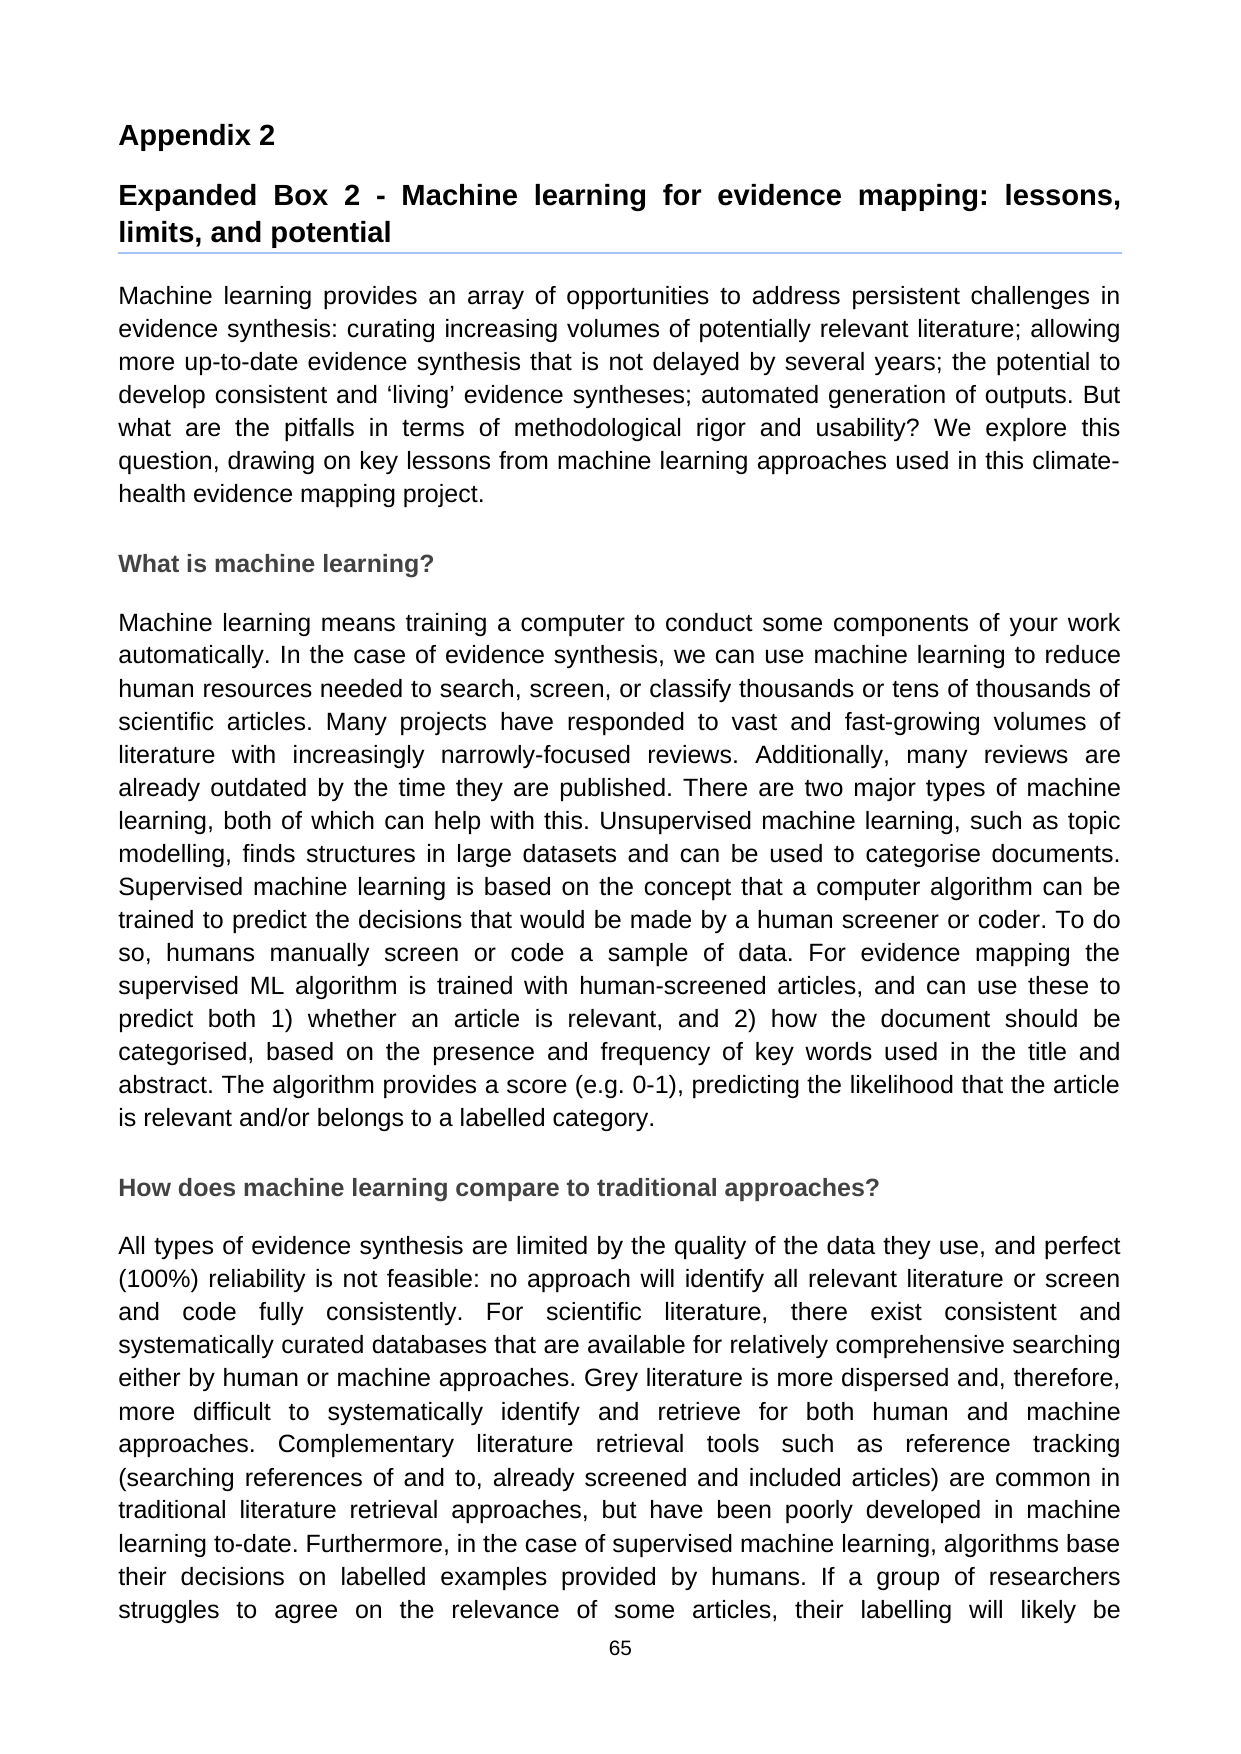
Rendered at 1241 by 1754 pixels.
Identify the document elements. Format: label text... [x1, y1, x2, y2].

subtitle Expanded Box 2 - Machine learning for evidence mapping: lessons, limits, and potential [118, 178, 1122, 252]
text How does machine learning compare to traditional approaches? [118, 1173, 1122, 1202]
subtitle Appendix 2 [118, 118, 1122, 152]
text What is machine learning? [118, 549, 1122, 578]
text Machine learning means training a computer to conduct some components of your work automatically. In the case of evidence synthesis, we can use machine learning to reduce human resources needed to search, screen, or classify thousands or tens of thousands of scientific articles. Many projects have responded to vast and fast-growing volumes of literature with increasingly narrowly-focused reviews. Additionally, many reviews are already outdated by the time they are published. There are two major types of machine learning, both of which can help with this. Unsupervised machine learning, such as topic modelling, finds structures in large datasets and can be used to categorise documents. Supervised machine learning is based on the concept that a computer algorithm can be trained to predict the decisions that would be made by a human screener or coder. To do so, humans manually screen or code a sample of data. For evidence mapping the supervised ML algorithm is trained with human-screened articles, and can use these to predict both 1) whether an article is relevant, and 2) how the document should be categorised, based on the presence and frequency of key words used in the title and abstract. The algorithm provides a score (e.g. 0-1), predicting the likelihood that the article is relevant and/or belongs to a labelled category. [118, 607, 1122, 1132]
text All types of evidence synthesis are limited by the quality of the data they use, and perfect (100%) reliability is not feasible: no approach will identify all relevant literature or screen and code fully consistently. For scientific literature, there exist consistent and systematically curated databases that are available for relatively comprehensive searching either by human or machine approaches. Grey literature is more dispersed and, therefore, more difficult to systematically identify and retrieve for both human and machine approaches. Complementary literature retrieval tools such as reference tracking (searching references of and to, already screened and included articles) are common in traditional literature retrieval approaches, but have been poorly developed in machine learning to-date. Furthermore, in the case of supervised machine learning, algorithms base their decisions on labelled examples provided by humans. If a group of researchers struggles to agree on the relevance of some articles, their labelling will likely be [118, 1231, 1122, 1623]
text Machine learning provides an array of opportunities to address persistent challenges in evidence synthesis: curating increasing volumes of potentially relevant literature; allowing more up-to-date evidence synthesis that is not delayed by several years; the potential to develop consistent and ‘living’ evidence syntheses; automated generation of outputs. But what are the pitfalls in terms of methodological rigor and usability? We explore this question, drawing on key lessons from machine learning approaches used in this climate-health evidence mapping project. [118, 281, 1122, 508]
